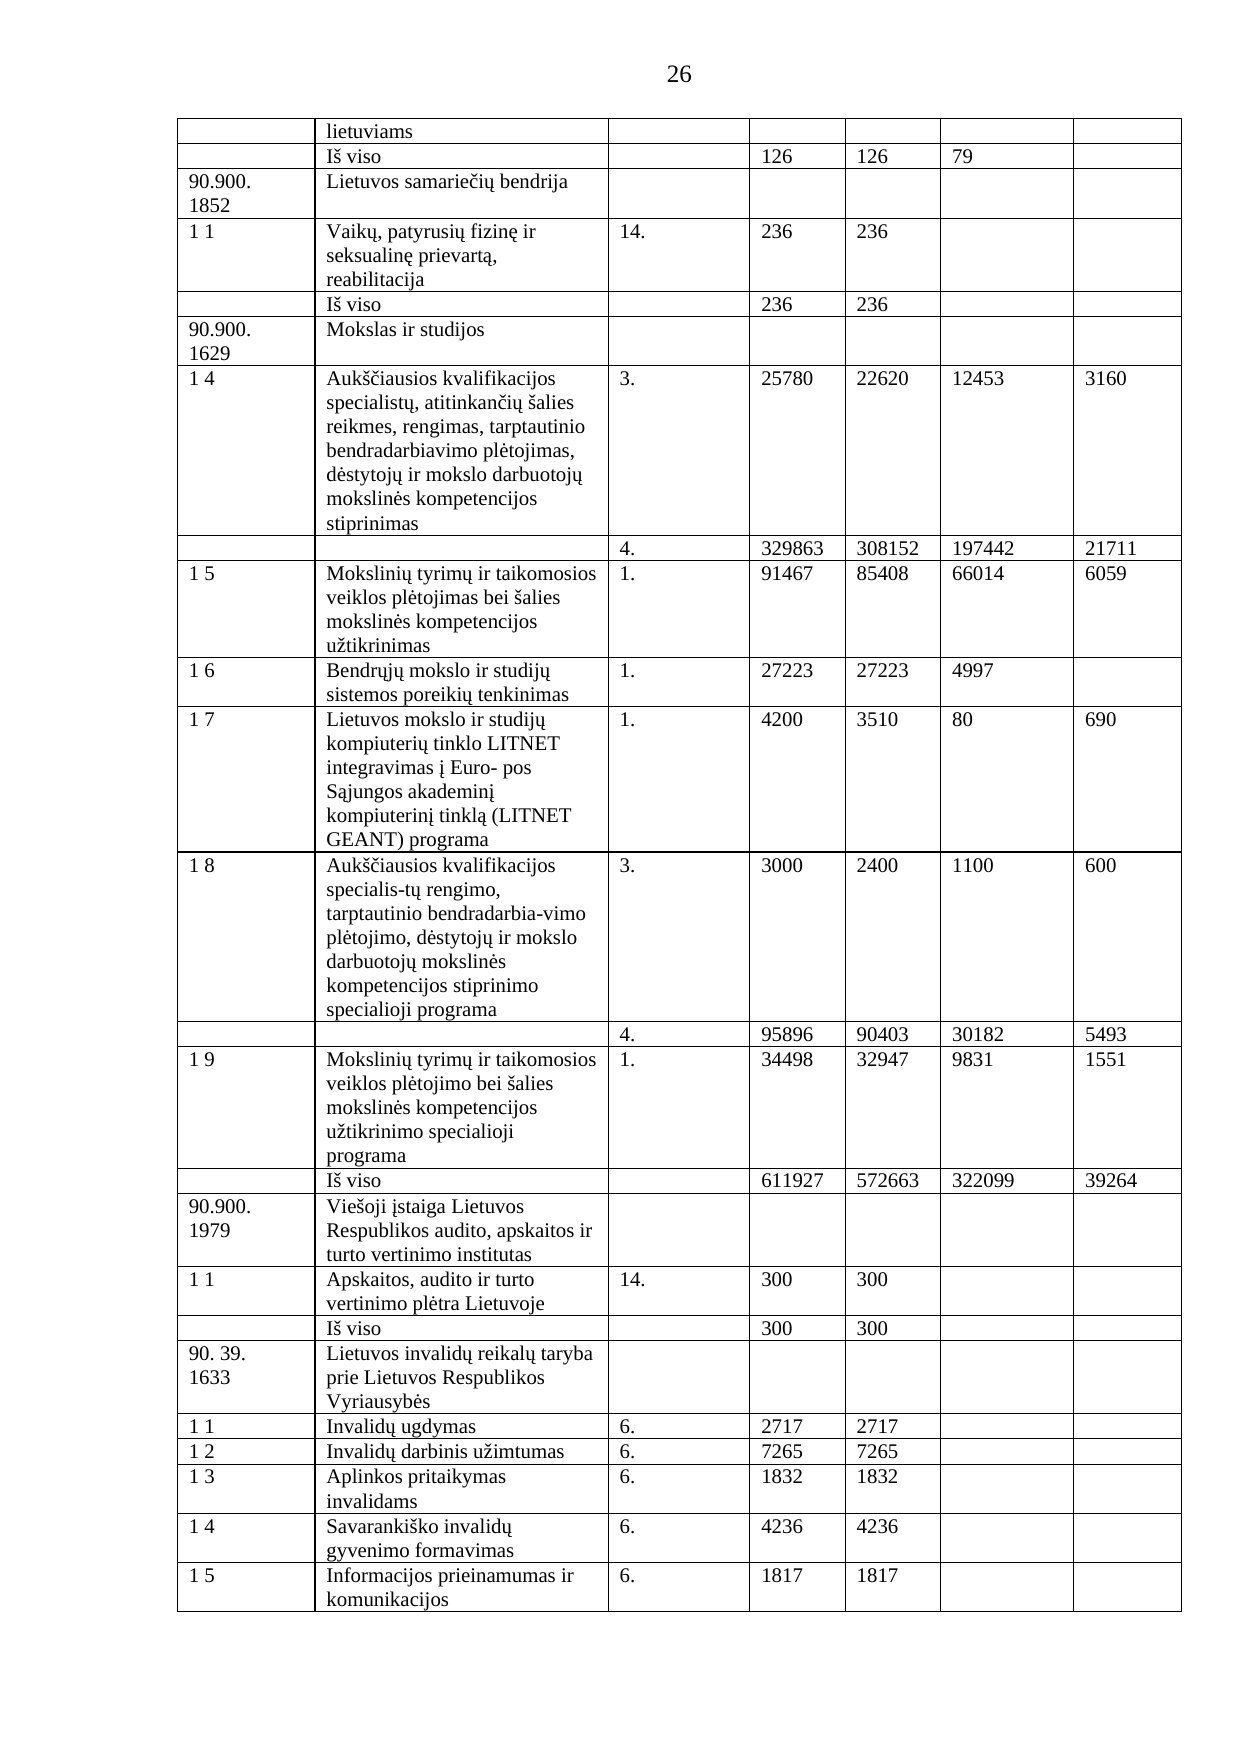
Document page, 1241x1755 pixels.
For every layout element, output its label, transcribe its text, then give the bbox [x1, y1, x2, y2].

table_cell [609, 1194, 749, 1266]
table_cell [609, 317, 749, 365]
table_cell 90403 [846, 1022, 940, 1046]
table_cell [609, 119, 749, 143]
table_cell [750, 119, 845, 143]
table_cell [941, 169, 1073, 217]
table_cell 6. [609, 1465, 749, 1513]
table_cell [750, 1341, 845, 1413]
table_cell 322099 [941, 1169, 1073, 1192]
table_cell 22620 [846, 366, 940, 534]
table_cell 3000 [750, 853, 845, 1021]
table_cell 300 [846, 1267, 940, 1315]
table_cell 1 5 [178, 1563, 314, 1611]
table_cell Viešoji įstaiga Lietuvos Respublikos audito, apskaitos ir turto vertinimo institutas [316, 1194, 608, 1266]
table_cell Mokslinių tyrimų ir taikomosios veiklos plėtojimo bei šalies mokslinės kompetencijos užtikrinimo specialioji programa [316, 1047, 608, 1167]
table_cell [846, 169, 940, 217]
table_cell 39264 [1074, 1169, 1181, 1192]
table_cell 2717 [750, 1414, 845, 1438]
table_cell [846, 317, 940, 365]
table_cell 1551 [1074, 1047, 1181, 1167]
table_cell 21711 [1074, 536, 1181, 559]
table_cell [941, 1563, 1073, 1611]
table_cell 6. [609, 1439, 749, 1463]
table_cell [609, 292, 749, 316]
table_cell 1832 [846, 1465, 940, 1513]
table_cell 14. [609, 219, 749, 291]
table_cell 27223 [846, 658, 940, 706]
table_cell [609, 1316, 749, 1340]
table_cell 1. [609, 561, 749, 657]
table_cell [178, 144, 314, 168]
table_cell Savarankiško invalidų gyvenimo formavimas [316, 1514, 608, 1562]
table_cell [316, 536, 608, 559]
table_cell 300 [846, 1316, 940, 1340]
table_cell 1 2 [178, 1439, 314, 1463]
table_cell 32947 [846, 1047, 940, 1167]
table_cell [609, 169, 749, 217]
table_cell [1074, 1439, 1181, 1463]
table_cell [846, 1194, 940, 1266]
table_cell 4236 [846, 1514, 940, 1562]
table_cell Aukščiausios kvalifikacijos specialistų, atitinkančių šalies reikmes, rengimas, tarptautinio bendradarbiavimo plėtojimas, dėstytojų ir mokslo darbuotojų mokslinės kompetencijos stiprinimas [316, 366, 608, 534]
table_cell [1074, 1316, 1181, 1340]
table_cell 25780 [750, 366, 845, 534]
table_cell 80 [941, 707, 1073, 851]
table_cell 1 1 [178, 1414, 314, 1438]
table_cell 1 7 [178, 707, 314, 851]
table_cell lietuviams [316, 119, 608, 143]
table_cell 6. [609, 1563, 749, 1611]
table_cell 6. [609, 1414, 749, 1438]
table_cell 572663 [846, 1169, 940, 1192]
table_cell 90.900. 1629 [178, 317, 314, 365]
table_cell Informacijos prieinamumas ir komunikacijos [316, 1563, 608, 1611]
table_cell [941, 1267, 1073, 1315]
table_cell [1074, 219, 1181, 291]
table_cell 1817 [846, 1563, 940, 1611]
table_cell [750, 317, 845, 365]
table_cell [1074, 292, 1181, 316]
table_cell Invalidų darbinis užimtumas [316, 1439, 608, 1463]
table_cell 329863 [750, 536, 845, 559]
table_cell [1074, 1194, 1181, 1266]
table_cell 95896 [750, 1022, 845, 1046]
table_cell 1 1 [178, 219, 314, 291]
table_cell Iš viso [316, 144, 608, 168]
table_cell [1074, 169, 1181, 217]
table_cell 1. [609, 658, 749, 706]
table_cell 30182 [941, 1022, 1073, 1046]
table_cell 4236 [750, 1514, 845, 1562]
table_cell [178, 292, 314, 316]
table_cell Lietuvos mokslo ir studijų kompiuterių tinklo LITNET integravimas į Euro- pos Sąjungos akademinį kompiuterinį tinklą (LITNET GEANT) programa [316, 707, 608, 851]
table_cell [750, 169, 845, 217]
table_cell 236 [846, 292, 940, 316]
table_cell 300 [750, 1267, 845, 1315]
table_cell [609, 144, 749, 168]
table_cell 9831 [941, 1047, 1073, 1167]
table_cell 126 [750, 144, 845, 168]
table_cell 236 [846, 219, 940, 291]
table_cell [316, 1022, 608, 1046]
table_cell 79 [941, 144, 1073, 168]
table_cell 4200 [750, 707, 845, 851]
table_cell 3. [609, 853, 749, 1021]
table_cell 197442 [941, 536, 1073, 559]
table_cell 1 4 [178, 1514, 314, 1562]
table_cell Invalidų ugdymas [316, 1414, 608, 1438]
table_cell 1 4 [178, 366, 314, 534]
table_cell 2717 [846, 1414, 940, 1438]
table_cell 1 3 [178, 1465, 314, 1513]
table_cell [941, 1514, 1073, 1562]
table_cell 27223 [750, 658, 845, 706]
table_cell 6. [609, 1514, 749, 1562]
table_cell 14. [609, 1267, 749, 1315]
table_cell 236 [750, 292, 845, 316]
table_cell Lietuvos samariečių bendrija [316, 169, 608, 217]
table_cell [941, 1316, 1073, 1340]
table_cell 690 [1074, 707, 1181, 851]
table_cell [846, 1341, 940, 1413]
table_cell Apskaitos, audito ir turto vertinimo plėtra Lietuvoje [316, 1267, 608, 1315]
table_cell 1. [609, 707, 749, 851]
table_cell 6059 [1074, 561, 1181, 657]
table_cell 3160 [1074, 366, 1181, 534]
table_cell 600 [1074, 853, 1181, 1021]
table_cell [941, 119, 1073, 143]
table_cell [1074, 144, 1181, 168]
table_cell Iš viso [316, 292, 608, 316]
table_cell 1 9 [178, 1047, 314, 1167]
table_cell 90. 39. 1633 [178, 1341, 314, 1413]
table_cell [941, 1414, 1073, 1438]
table_cell 236 [750, 219, 845, 291]
table_cell Lietuvos invalidų reikalų taryba prie Lietuvos Respublikos Vyriausybės [316, 1341, 608, 1413]
table_cell 1832 [750, 1465, 845, 1513]
table_cell [1074, 1563, 1181, 1611]
table_cell [941, 1465, 1073, 1513]
table_cell 90.900. 1979 [178, 1194, 314, 1266]
table_cell [609, 1169, 749, 1192]
table_cell 7265 [846, 1439, 940, 1463]
table_cell 85408 [846, 561, 940, 657]
table_cell [941, 1341, 1073, 1413]
table_cell 90.900. 1852 [178, 169, 314, 217]
table_cell 66014 [941, 561, 1073, 657]
table_cell 4. [609, 1022, 749, 1046]
table_cell [941, 219, 1073, 291]
table_cell [1074, 1267, 1181, 1315]
table_cell 2400 [846, 853, 940, 1021]
table_cell 3510 [846, 707, 940, 851]
table_cell [609, 1341, 749, 1413]
table_cell 1100 [941, 853, 1073, 1021]
table_cell [1074, 1414, 1181, 1438]
table_cell 4997 [941, 658, 1073, 706]
table_cell Mokslinių tyrimų ir taikomosios veiklos plėtojimas bei šalies mokslinės kompetencijos užtikrinimas [316, 561, 608, 657]
table_cell 1 5 [178, 561, 314, 657]
table_cell Aukščiausios kvalifikacijos specialis-tų rengimo, tarptautinio bendradarbia-vimo plėtojimo, dėstytojų ir mokslo darbuotojų mokslinės kompetencijos stiprinimo specialioji programa [316, 853, 608, 1021]
table_cell [178, 1169, 314, 1192]
table_cell [178, 1316, 314, 1340]
table_cell 611927 [750, 1169, 845, 1192]
table_cell 300 [750, 1316, 845, 1340]
table_cell [1074, 1514, 1181, 1562]
table_cell [178, 119, 314, 143]
table_cell [941, 1439, 1073, 1463]
table_cell 7265 [750, 1439, 845, 1463]
table_cell Aplinkos pritaikymas invalidams [316, 1465, 608, 1513]
table_cell 3. [609, 366, 749, 534]
table_cell 4. [609, 536, 749, 559]
table_cell 34498 [750, 1047, 845, 1167]
table_cell 91467 [750, 561, 845, 657]
table_cell [1074, 658, 1181, 706]
table_cell [750, 1194, 845, 1266]
table_cell Iš viso [316, 1316, 608, 1340]
table_cell [941, 317, 1073, 365]
table_cell [941, 292, 1073, 316]
table_cell 308152 [846, 536, 940, 559]
table_cell [1074, 317, 1181, 365]
table_cell [1074, 1465, 1181, 1513]
table_cell [178, 536, 314, 559]
table_cell [846, 119, 940, 143]
table_cell Vaikų, patyrusių fizinę ir seksualinę prievartą, reabilitacija [316, 219, 608, 291]
table_cell 126 [846, 144, 940, 168]
table_cell 5493 [1074, 1022, 1181, 1046]
table_cell [178, 1022, 314, 1046]
table_cell Bendrųjų mokslo ir studijų sistemos poreikių tenkinimas [316, 658, 608, 706]
table_cell Mokslas ir studijos [316, 317, 608, 365]
table_cell Iš viso [316, 1169, 608, 1192]
table_cell 1 6 [178, 658, 314, 706]
table_cell 1. [609, 1047, 749, 1167]
table_cell 12453 [941, 366, 1073, 534]
table_cell 1817 [750, 1563, 845, 1611]
table_cell [1074, 1341, 1181, 1413]
table_cell [941, 1194, 1073, 1266]
table_cell 1 8 [178, 853, 314, 1021]
table_cell 1 1 [178, 1267, 314, 1315]
table_cell [1074, 119, 1181, 143]
